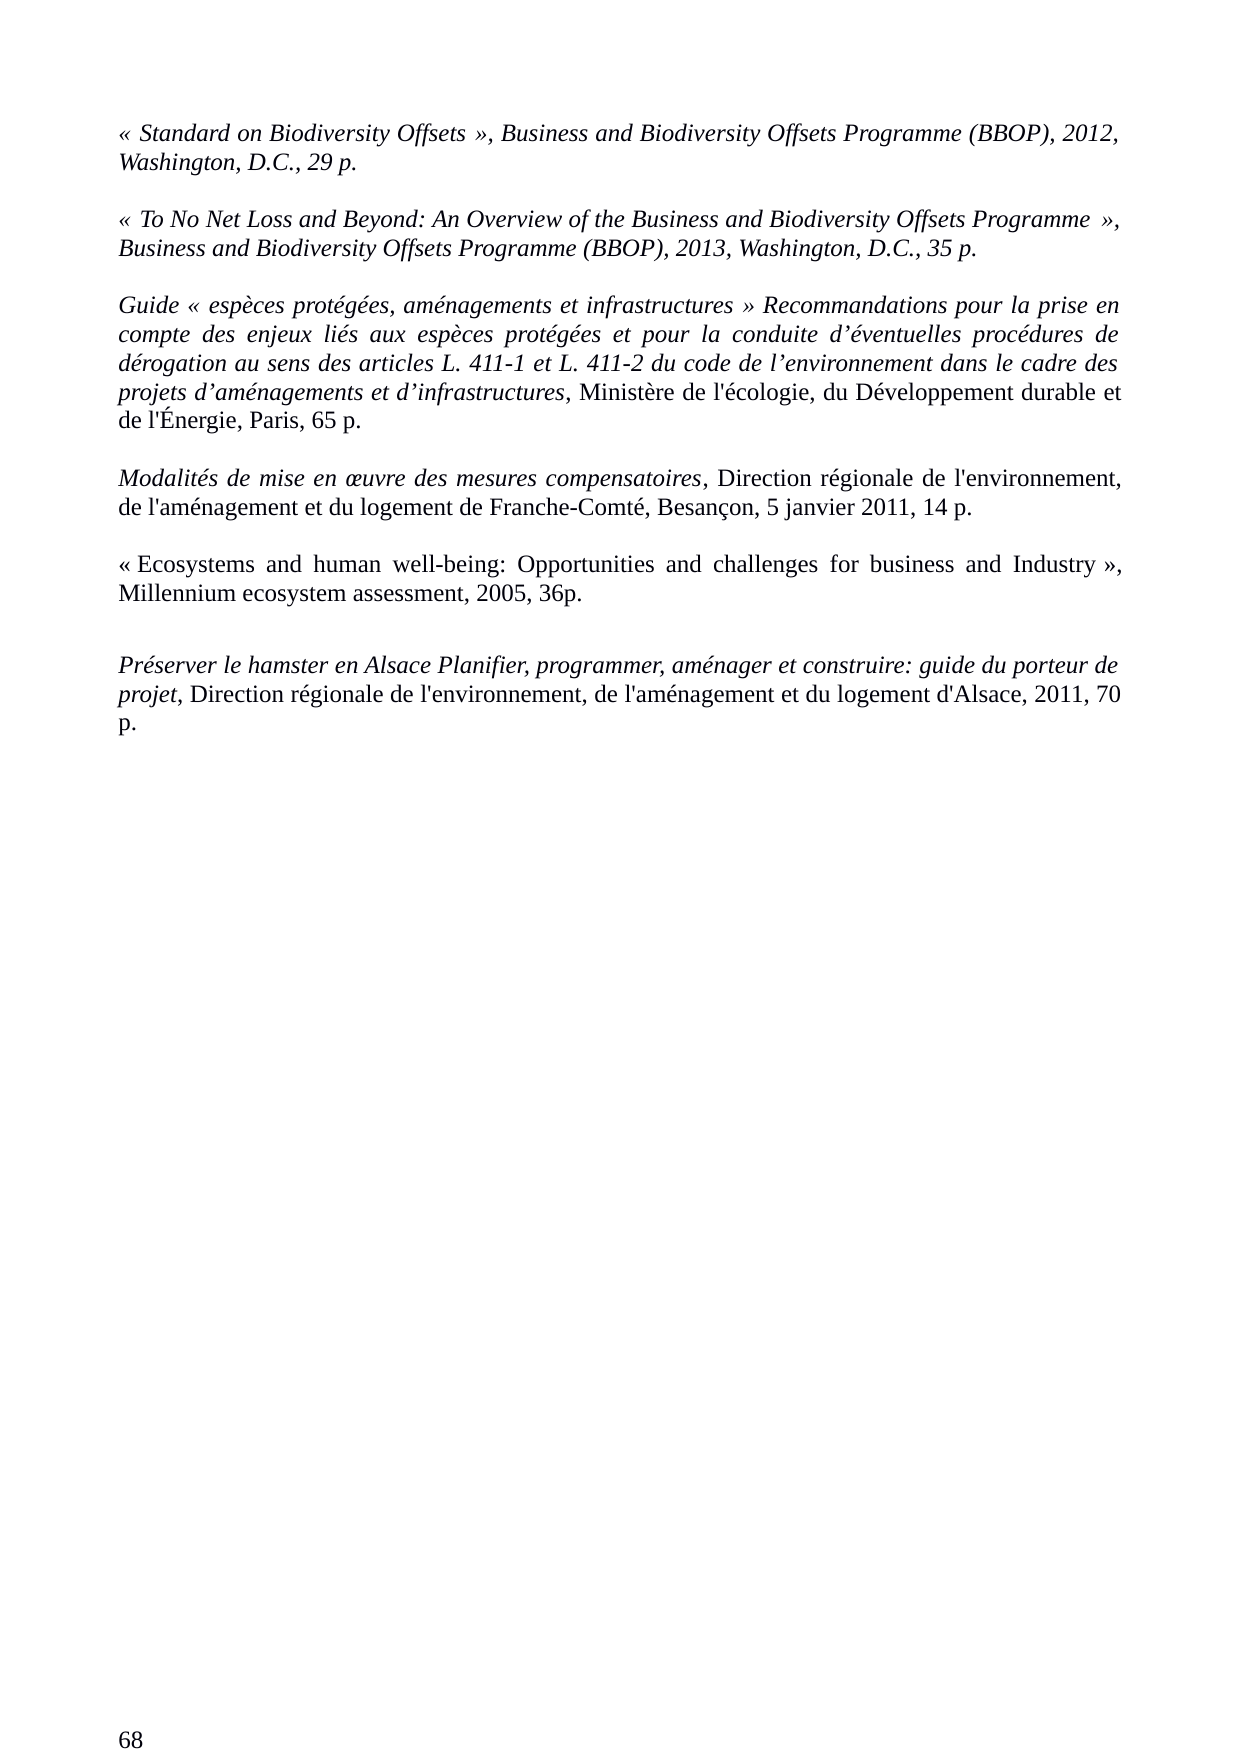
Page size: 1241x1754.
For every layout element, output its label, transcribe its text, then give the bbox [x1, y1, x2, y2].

text « To No Net Loss and Beyond: An Overview of the Business and Biodiversity Offsets Programme », Business and Biodiversity Offsets Programme (BBOP), 2013, Washington, D.C., 35 p. [118, 204, 1122, 262]
text Guide « espèces protégées, aménagements et infrastructures » Recommandations pour la prise en compte des enjeux liés aux espèces protégées et pour la conduite d’éventuelles procédures de dérogation au sens des articles L. 411-1 et L. 411-2 du code de l’environnement dans le cadre des projets d’aménagements et d’infrastructures, Ministère de l'écologie, du Développement durable et de l'Énergie, Paris, 65 p. [118, 291, 1122, 434]
text Préserver le hamster en Alsace Planifier, programmer, aménager et construire: guide du porteur de projet, Direction régionale de l'environnement, de l'aménagement et du logement d'Alsace, 2011, 70 p. [118, 650, 1122, 736]
text Modalités de mise en œuvre des mesures compensatoires, Direction régionale de l'environnement, de l'aménagement et du logement de Franche-Comté, Besançon, 5 janvier 2011, 14 p. [118, 463, 1122, 521]
text « Standard on Biodiversity Offsets », Business and Biodiversity Offsets Programme (BBOP), 2012, Washington, D.C., 29 p. [118, 118, 1122, 176]
text « Ecosystems and human well-being: Opportunities and challenges for business and Industry », Millennium ecosystem assessment, 2005, 36p. [118, 549, 1122, 607]
